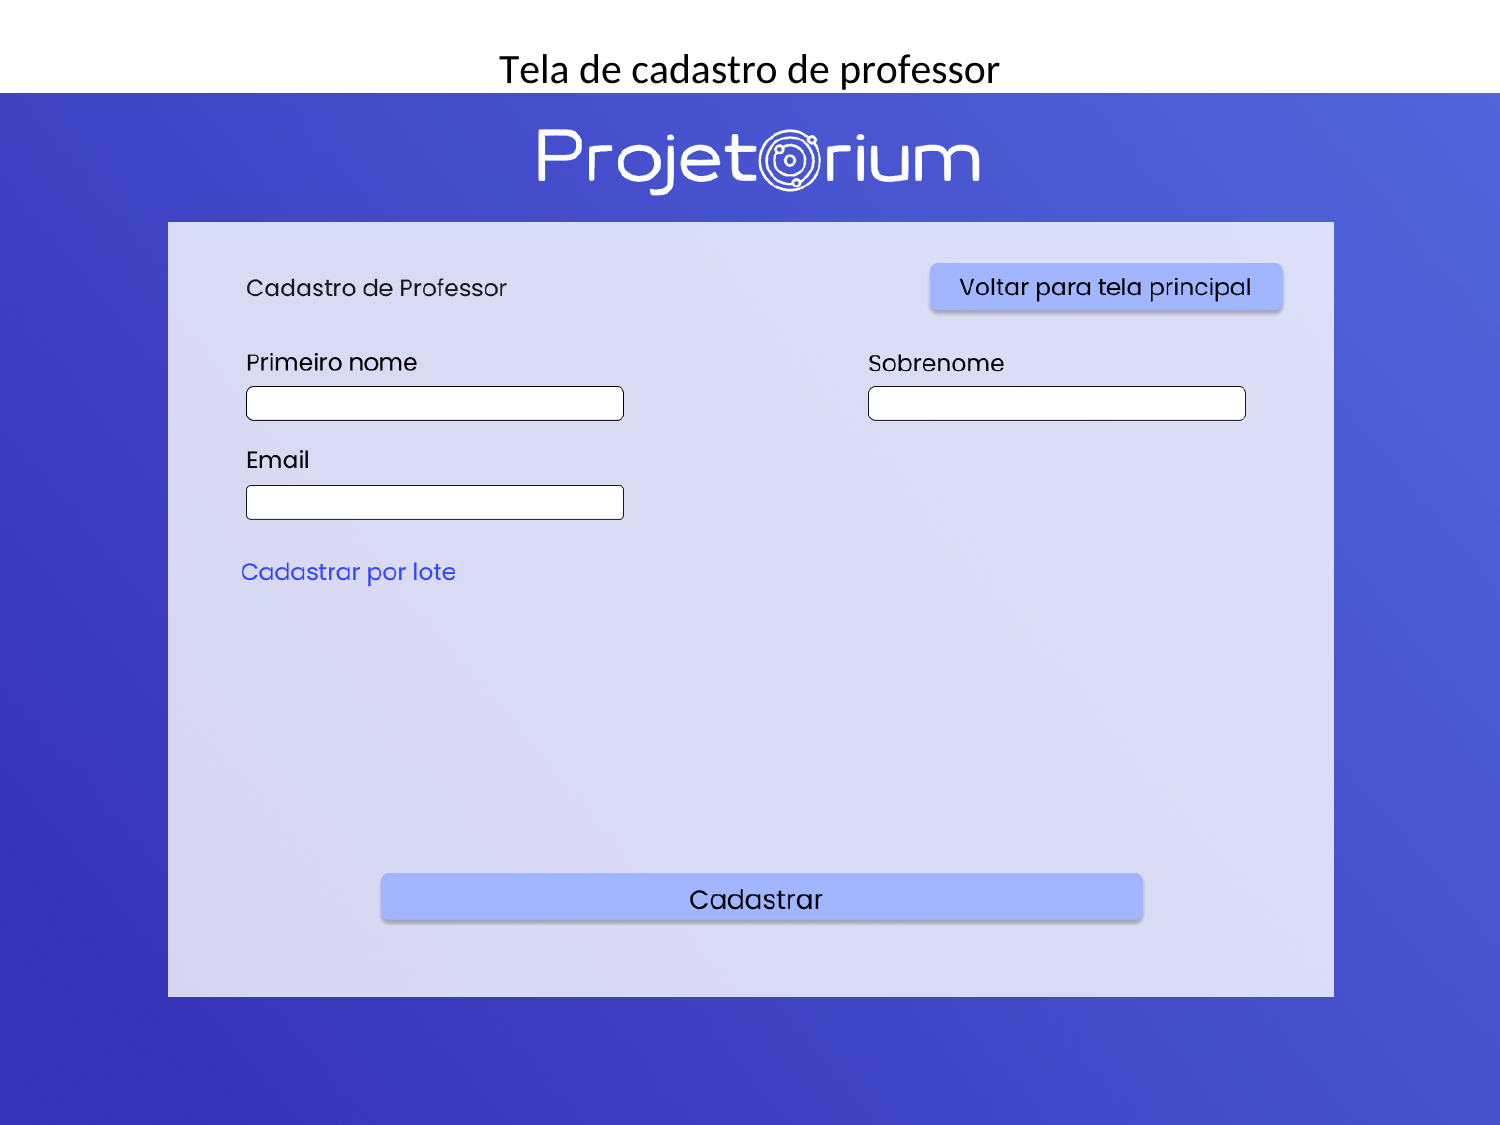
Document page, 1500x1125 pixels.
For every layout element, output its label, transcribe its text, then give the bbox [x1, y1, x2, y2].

text_box Tela de cadastro de professor [178, 28, 1322, 117]
picture [0, 93, 1500, 1125]
